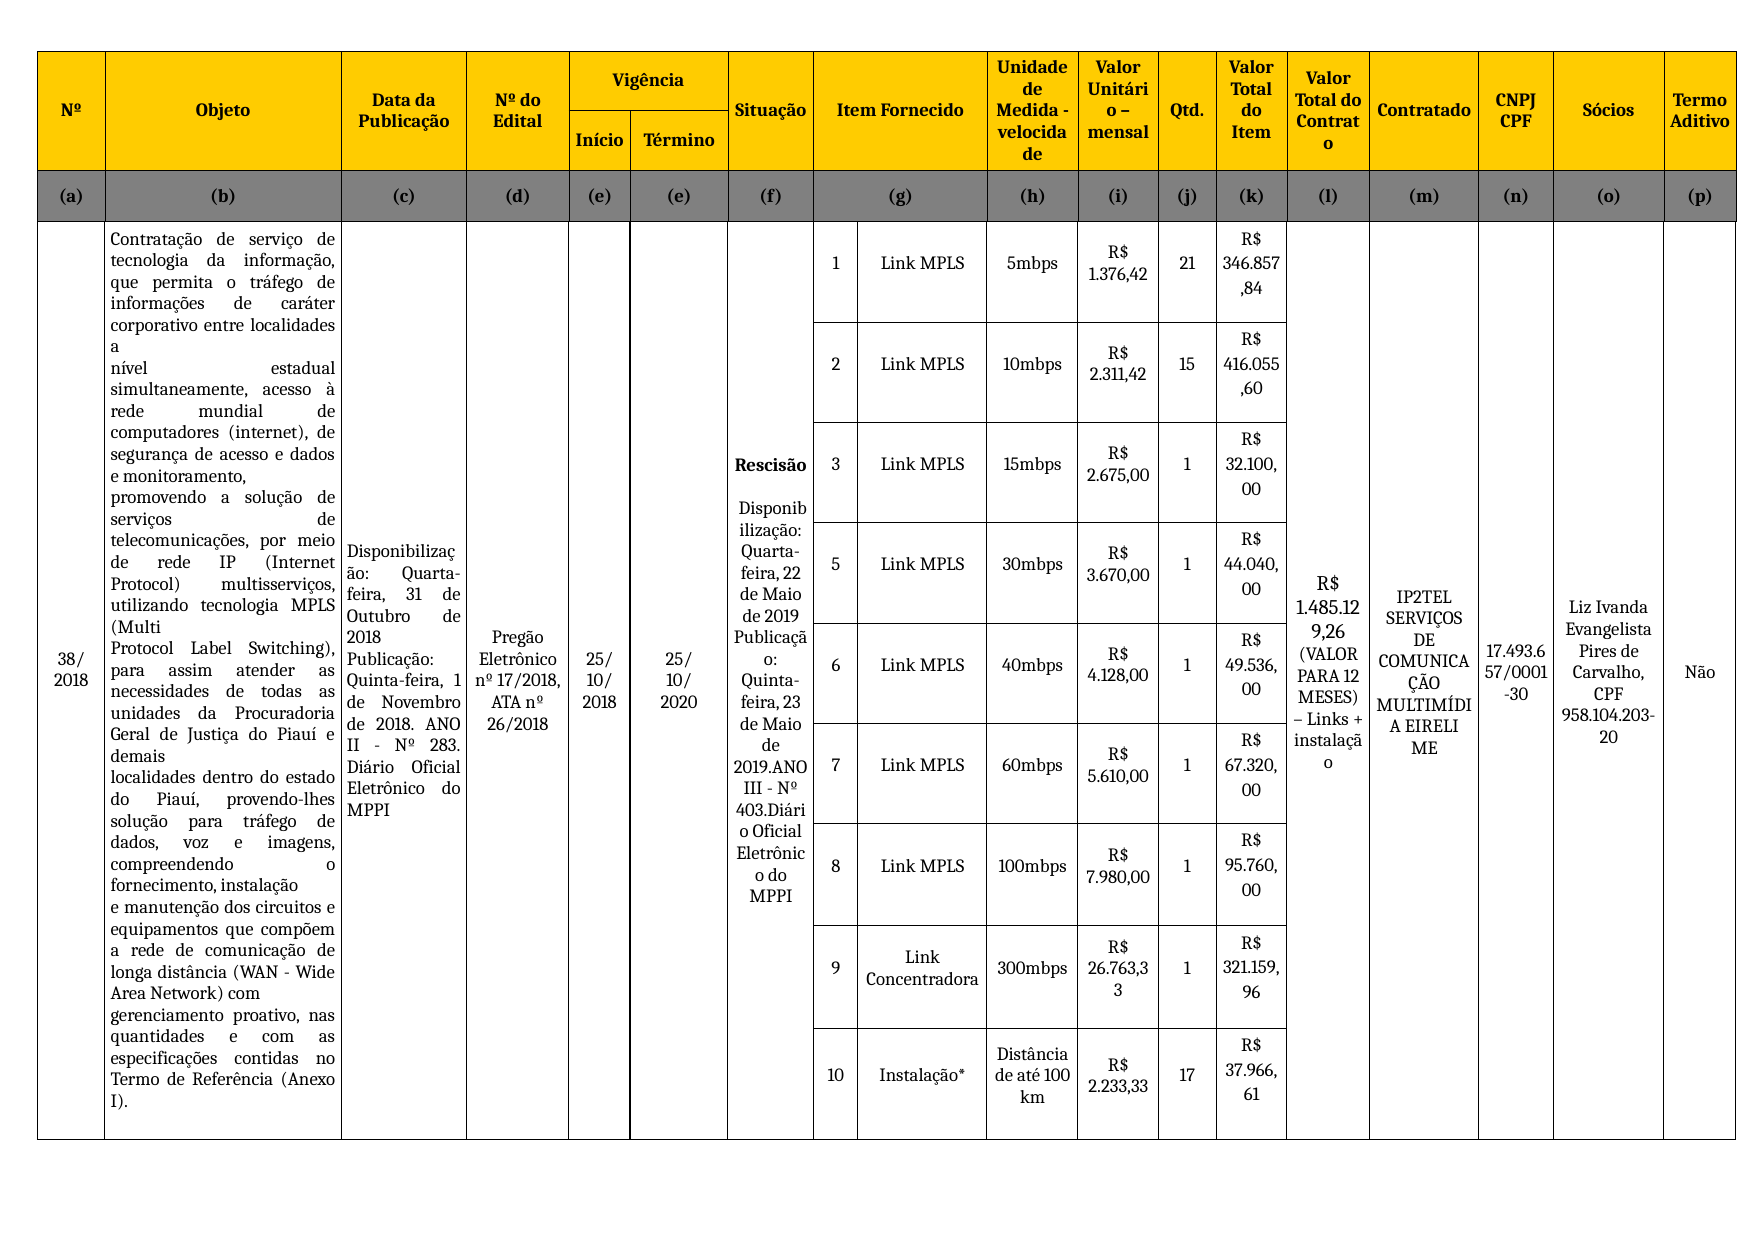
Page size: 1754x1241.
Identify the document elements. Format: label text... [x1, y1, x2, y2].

table_cell 60mbps [987, 724, 1077, 823]
table_cell (e) [631, 171, 728, 221]
table_cell (d) [467, 171, 569, 221]
table_cell Link MPLS [858, 222, 986, 322]
table_header Nº [38, 52, 105, 170]
table_cell R$ 346.857,84 [1217, 222, 1286, 322]
table_header Qtd. [1159, 52, 1216, 170]
table_cell 1 [1159, 926, 1216, 1028]
table_cell R$ 44.040,00 [1217, 523, 1286, 622]
table_cell (b) [106, 171, 341, 221]
table_cell Link Concentradora [858, 926, 986, 1028]
table_cell 30mbps [987, 523, 1077, 622]
table_cell Link MPLS [858, 523, 986, 622]
table_cell Link MPLS [858, 323, 986, 422]
table_header Sócios [1554, 52, 1664, 170]
table_cell R$ 2.675,00 [1078, 423, 1158, 522]
table_cell R$ 4.128,00 [1078, 624, 1158, 723]
table_cell Distância de até 100 km [987, 1029, 1077, 1139]
table_cell (j) [1159, 171, 1216, 221]
table_cell Link MPLS [858, 824, 986, 925]
table_cell R$ 3.670,00 [1078, 523, 1158, 622]
table_cell 25/ 10/ 2018 [569, 222, 629, 1139]
table_header Valor Unitário – mensal [1079, 52, 1158, 170]
table_cell (p) [1665, 171, 1736, 221]
table_cell 38/ 2018 [38, 222, 104, 1139]
table_cell R$ 67.320,00 [1217, 724, 1286, 823]
table_cell (a) [38, 171, 105, 221]
table_cell 7 [814, 724, 857, 823]
table_cell Link MPLS [858, 724, 986, 823]
table_cell (e) [570, 171, 630, 221]
table_cell 10mbps [987, 323, 1077, 422]
table_header Unidade de Medida - velocidade [988, 52, 1078, 170]
table_cell 1 [814, 222, 857, 322]
table_header Situação [729, 52, 813, 170]
table_cell Link MPLS [858, 423, 986, 522]
table_cell R$ 37.966,61 [1217, 1029, 1286, 1139]
table_cell Início [570, 111, 630, 170]
table_cell Contratação de serviço de tecnologia da informação, que permita o tráfego de informações de caráter corporativo entre localidades a nível estadual simultaneamente, acesso à rede mundial de computadores (internet), de segurança de acesso e dados e monitoramento, promovendo a solução de serviços de telecomunicações, por meio de rede IP (Internet Protocol) multisserviços, utilizando tecnologia MPLS (Multi Protocol Label Switching), para assim atender as necessidades de todas as unidades da Procuradoria Geral de Justiça do Piauí e demais localidades dentro do estado do Piauí, provendo-lhes solução para tráfego de dados, voz e imagens, compreendendo o fornecimento, instalação e manutenção dos circuitos e equipamentos que compõem a rede de comunicação de longa distância (WAN - Wide Area Network) com gerenciamento proativo, nas quantidades e com as especificações contidas no Termo de Referência (Anexo I). [105, 222, 341, 1139]
table_header Termo Aditivo [1665, 52, 1736, 170]
table_cell 8 [814, 824, 857, 925]
table_cell (m) [1370, 171, 1478, 221]
table_cell R$ 32.100,00 [1217, 423, 1286, 522]
table_cell R$ 321.159,96 [1217, 926, 1286, 1028]
table_header Valor Total do Contrato [1288, 52, 1369, 170]
table_cell 15 [1159, 323, 1216, 422]
table_cell 17.493.657/0001-30 [1479, 222, 1553, 1139]
table_cell 1 [1159, 423, 1216, 522]
table_cell R$ 49.536,00 [1217, 624, 1286, 723]
table_cell (o) [1554, 171, 1664, 221]
table_header Item Fornecido [814, 52, 987, 170]
table_cell R$ 7.980,00 [1078, 824, 1158, 925]
table_cell Rescisão Disponibilização: Quarta-feira, 22 de Maio de 2019 Publicação: Quinta-feira, 23 de Maio de 2019.ANO III - Nº 403.Diário Oficial Eletrônico do MPPI [728, 222, 813, 1139]
table_cell (c) [342, 171, 466, 221]
table_cell 100mbps [987, 824, 1077, 925]
table_cell Liz Ivanda Evangelista Pires de Carvalho, CPF 958.104.203-20 [1554, 222, 1663, 1139]
table_header Nº do Edital [467, 52, 569, 170]
table_cell 9 [814, 926, 857, 1028]
table_cell Pregão Eletrônico nº 17/2018, ATA nº 26/2018 [467, 222, 568, 1139]
table_cell 15mbps [987, 423, 1077, 522]
table_cell Término [631, 111, 728, 170]
table_header Contratado [1370, 52, 1478, 170]
table_cell (f) [729, 171, 813, 221]
table_cell 3 [814, 423, 857, 522]
table_header Vigência [570, 52, 728, 110]
table_header CNPJ CPF [1479, 52, 1553, 170]
table_cell 17 [1159, 1029, 1216, 1139]
table_cell 1 [1159, 624, 1216, 723]
table_cell R$ 2.233,33 [1078, 1029, 1158, 1139]
table_cell R$ 1.376,42 [1078, 222, 1158, 322]
table_cell R$ 1.485.129,26 (VALOR PARA 12 MESES) – Links + instalação [1287, 222, 1369, 1139]
table_cell R$ 26.763,33 [1078, 926, 1158, 1028]
table_cell R$ 5.610,00 [1078, 724, 1158, 823]
table_cell 6 [814, 624, 857, 723]
table_cell 300mbps [987, 926, 1077, 1028]
table_cell (g) [814, 171, 987, 221]
table_cell (k) [1217, 171, 1287, 221]
table_cell Disponibilização: Quarta-feira, 31 de Outubro de 2018 Publicação: Quinta-feira, 1 de Novembro de 2018. ANO II - Nº 283. Diário Oficial Eletrônico do MPPI [342, 222, 466, 1139]
table_cell (l) [1288, 171, 1369, 221]
table_cell Link MPLS [858, 624, 986, 723]
table_cell R$ 2.311,42 [1078, 323, 1158, 422]
table_cell 1 [1159, 523, 1216, 622]
table_cell Não [1664, 222, 1735, 1139]
table_cell IP2TEL SERVIÇOS DE COMUNICAÇÃO MULTIMÍDIA EIRELI ME [1370, 222, 1478, 1139]
table_cell R$ 95.760,00 [1217, 824, 1286, 925]
table_cell 2 [814, 323, 857, 422]
table_cell 1 [1159, 824, 1216, 925]
table_cell 5 [814, 523, 857, 622]
table_cell (h) [988, 171, 1078, 221]
table_cell 21 [1159, 222, 1216, 322]
table_cell 5mbps [987, 222, 1077, 322]
table_cell (n) [1479, 171, 1553, 221]
table_cell 40mbps [987, 624, 1077, 723]
table_cell 25/ 10/ 2020 [631, 222, 727, 1139]
table_header Valor Total do Item [1217, 52, 1287, 170]
table_header Data da Publicação [342, 52, 466, 170]
table_cell Instalação* [858, 1029, 986, 1139]
table_cell R$ 416.055,60 [1217, 323, 1286, 422]
table_cell 10 [814, 1029, 857, 1139]
table_header Objeto [106, 52, 341, 170]
table_cell (i) [1079, 171, 1158, 221]
table_cell 1 [1159, 724, 1216, 823]
